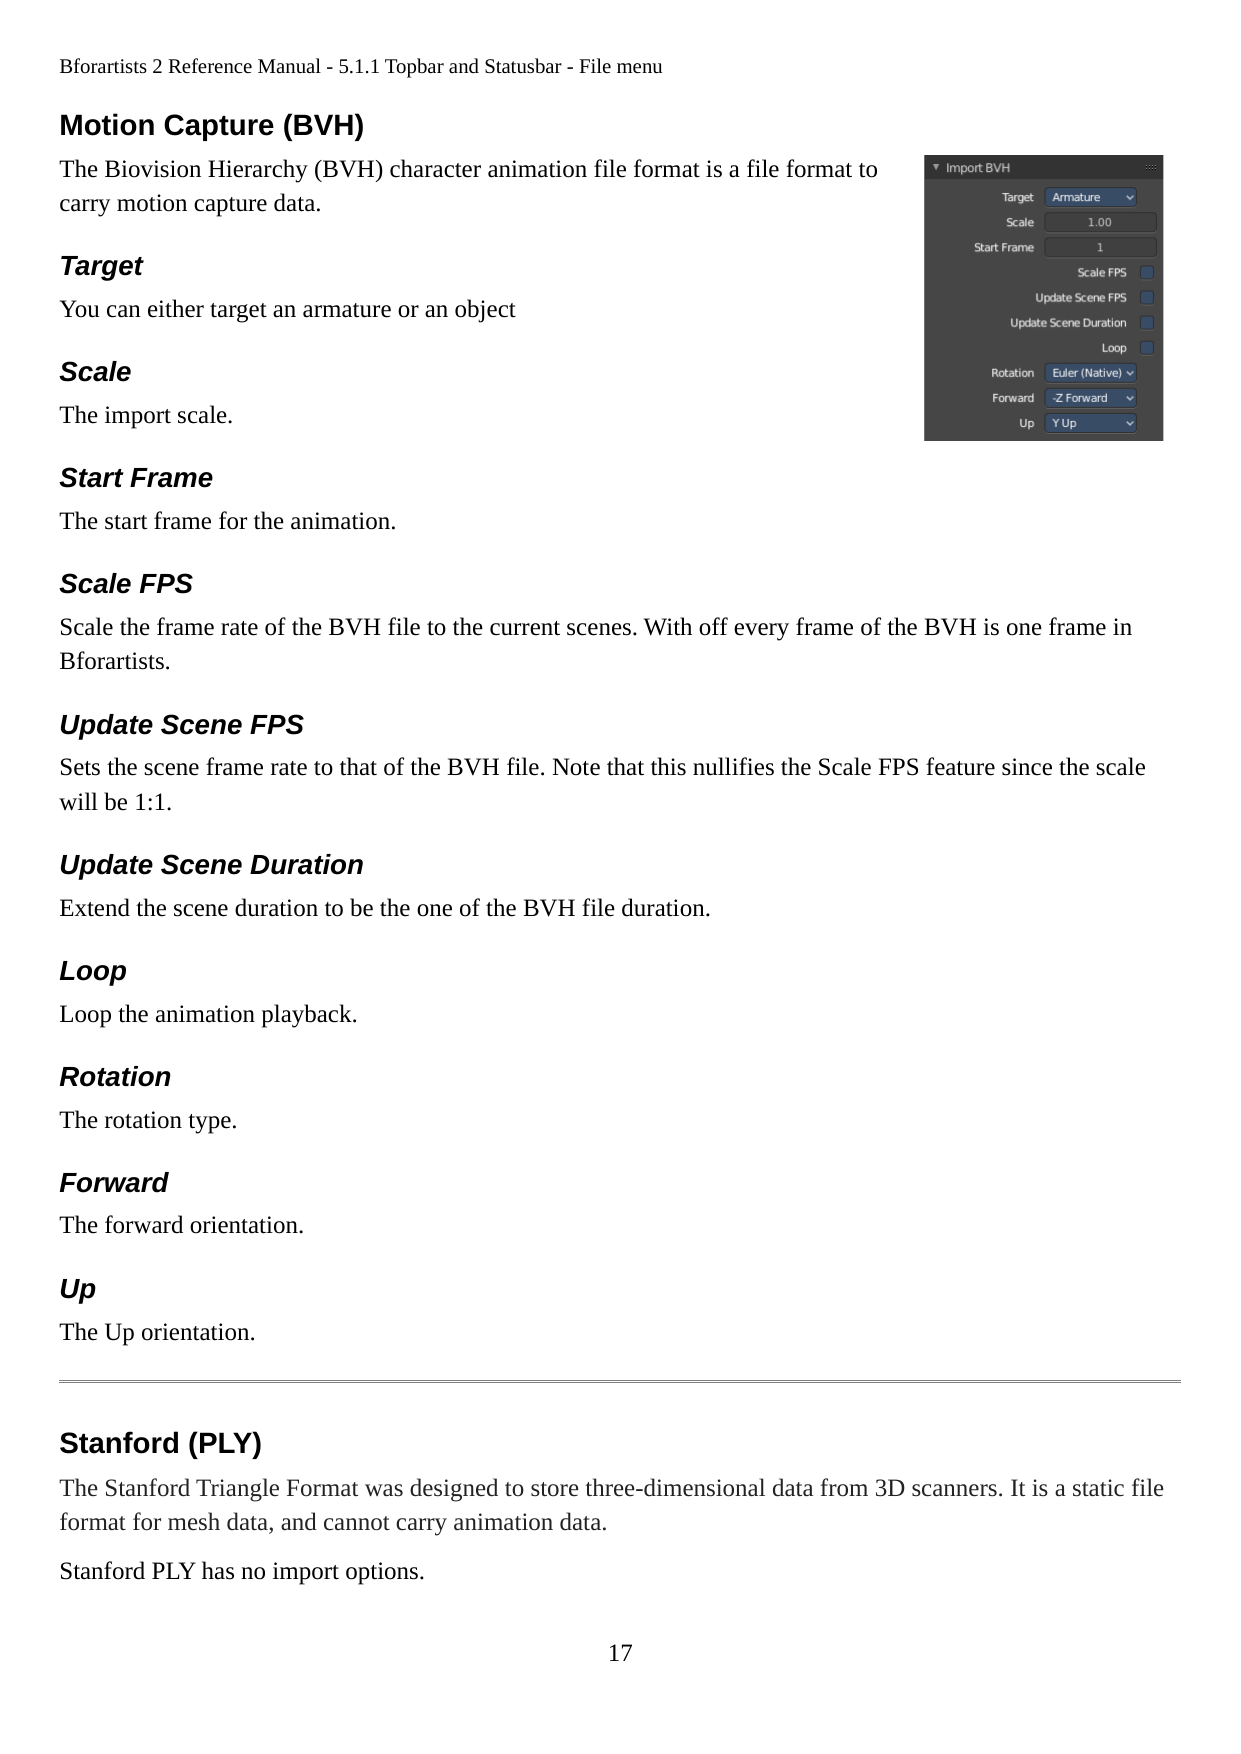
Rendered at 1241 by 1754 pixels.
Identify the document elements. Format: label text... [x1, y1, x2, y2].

subtitle [1164, 356, 1181, 388]
subtitle Start Frame [59, 462, 1181, 493]
subtitle Forward [59, 1166, 1181, 1198]
text Sets the scene frame rate to that of the BVH file. Note that this nullifies the Scale FPS feature since the scale will be 1:1. [59, 752, 1181, 816]
picture [924, 155, 1164, 441]
subtitle Target [59, 250, 924, 282]
text [1164, 400, 1181, 429]
text The forward orientation. [59, 1211, 1181, 1239]
subtitle Stanford (PLY) [59, 1426, 1181, 1460]
text The import scale. [59, 400, 924, 429]
text The Biovision Hierarchy (BVH) character animation file format is a file format to carry motion capture data. [59, 154, 1181, 217]
text The start frame for the animation. [59, 506, 1181, 535]
subtitle Up [59, 1272, 1181, 1304]
text The Up orientation. [59, 1317, 1181, 1345]
text The rotation type. [59, 1105, 1181, 1133]
text The Stanford Triangle Format was designed to store three-dimensional data from 3D scanners. It is a static file format for mesh data, and cannot carry animation data. [59, 1473, 1181, 1536]
subtitle Update Scene FPS [59, 708, 1181, 740]
text Scale the frame rate of the BVH file to the current scenes. With off every frame of the BVH is one frame in Bforartists. [59, 612, 1181, 675]
subtitle Rotation [59, 1060, 1181, 1092]
subtitle Motion Capture (BVH) [59, 107, 1181, 141]
subtitle Update Scene Duration [59, 848, 1181, 880]
text Stanford PLY has no import options. [59, 1556, 1181, 1585]
subtitle Scale [59, 356, 924, 388]
text You can either target an armature or an object [59, 294, 924, 323]
subtitle [1164, 250, 1181, 282]
text Extend the scene duration to be the one of the BVH file duration. [59, 893, 1181, 922]
subtitle Scale FPS [59, 568, 1181, 599]
subtitle Loop [59, 954, 1181, 986]
text Loop the animation playback. [59, 999, 1181, 1027]
